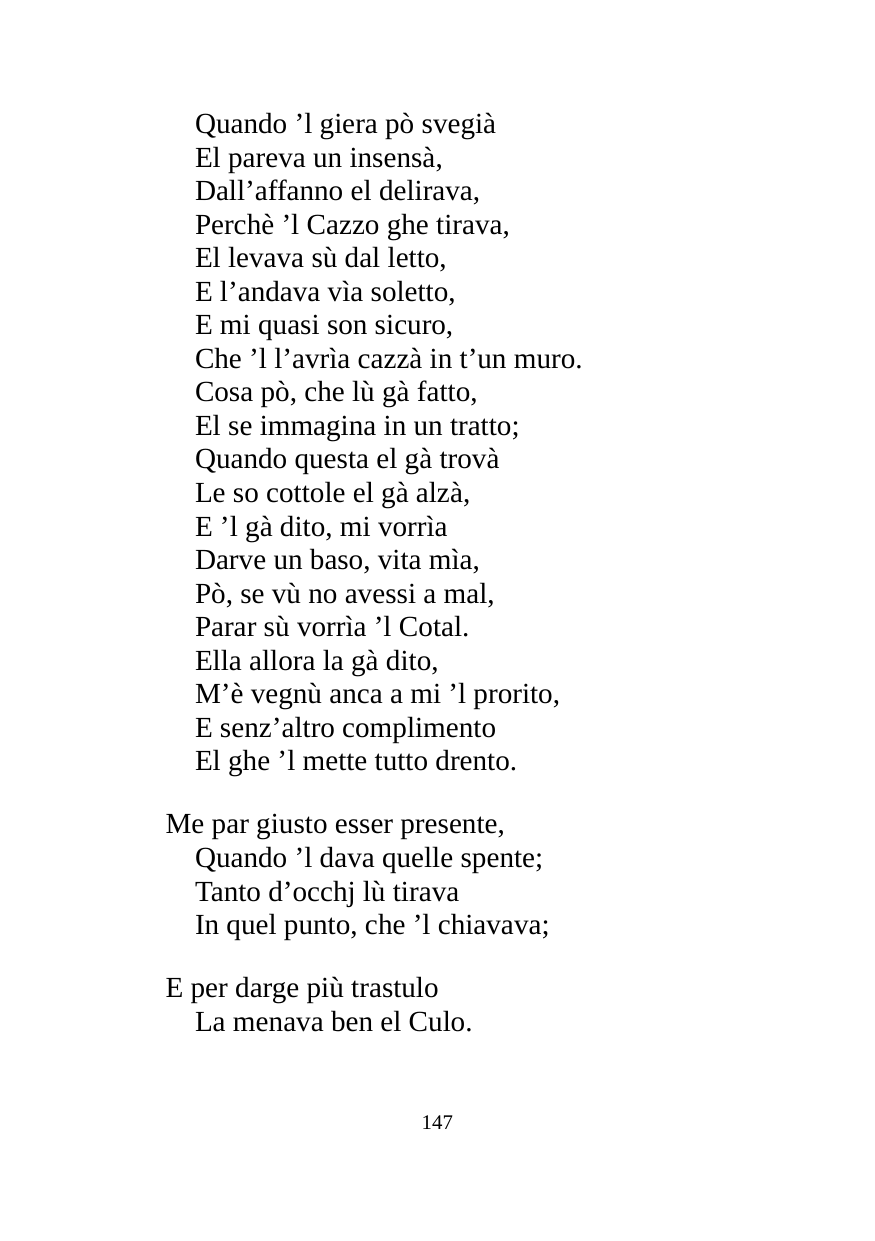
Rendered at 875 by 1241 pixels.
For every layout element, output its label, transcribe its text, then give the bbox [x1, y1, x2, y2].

text E per darge più trastulo La menava ben el Culo. [165, 970, 768, 1037]
text Quando ’l giera pò svegià El pareva un insensà, Dall’affanno el delirava, Perchè ’l Cazzo ghe tirava, El levava sù dal letto, E l’andava vìa soletto, E mi quasi son sicuro, Che ’l l’avrìa cazzà in t’un muro. Cosa pò, che lù gà fatto, El se immagina in un tratto; Quando questa el gà trovà Le so cottole el gà alzà, E ’l gà dito, mi vorrìa Darve un baso, vita mìa, Pò, se vù no avessi a mal, Parar sù vorrìa ’l Cotal. Ella allora la gà dito, M’è vegnù anca a mi ’l prorito, E senz’altro complimento El ghe ’l mette tutto drento. [165, 106, 768, 777]
text Me par giusto esser presente, Quando ’l dava quelle spente; Tanto d’occhj lù tirava In quel punto, che ’l chiavava; [165, 807, 768, 941]
